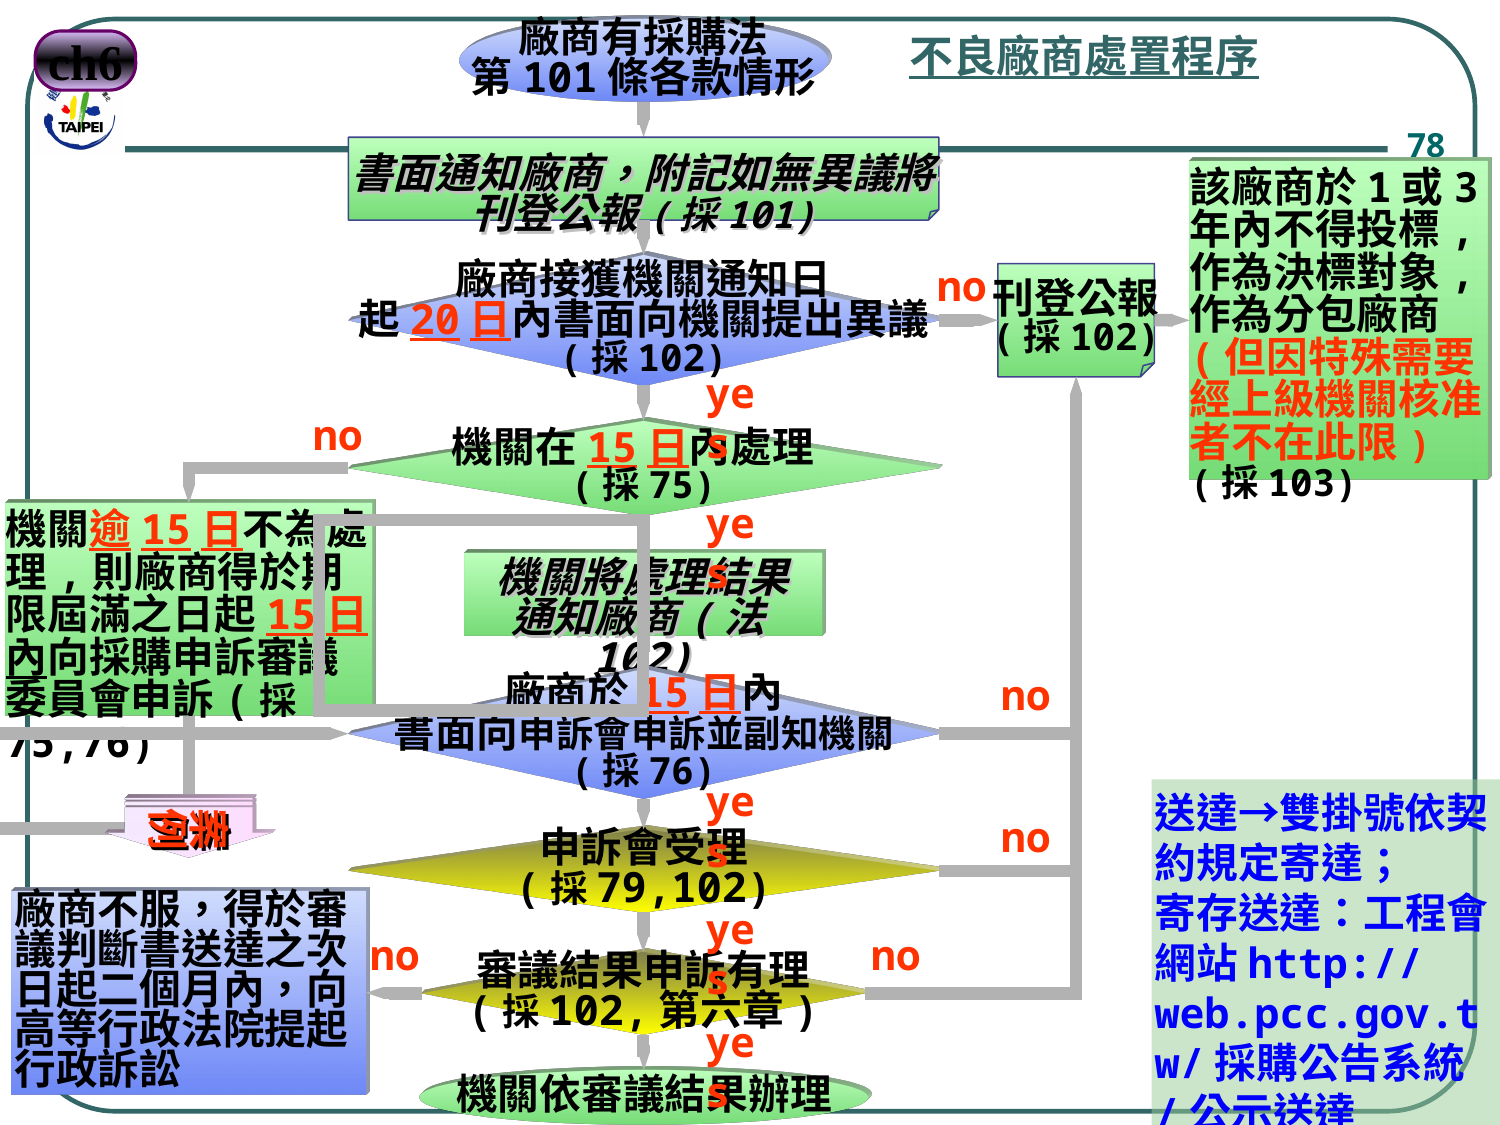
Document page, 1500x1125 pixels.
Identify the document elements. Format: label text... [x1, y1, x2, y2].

text_box yes [705, 366, 777, 417]
text_box ch6 [35, 30, 136, 91]
text_box no [370, 928, 422, 979]
text_box yes [705, 496, 777, 547]
text_box yes [705, 1016, 777, 1067]
text_box 刊登公報 (採102) [997, 263, 1155, 377]
text_box yes [705, 775, 777, 826]
text_box no [1000, 668, 1053, 719]
text_box no [1000, 810, 1053, 861]
text_box 不良廠商處置程序 [894, 31, 1500, 126]
text_box 送達→雙掛號依契約規定寄達； 寄存送達：工程會網站http://web.pcc.gov.tw/採購公告系統/公示送達 [1152, 779, 1500, 1125]
text_box no [870, 928, 923, 979]
text_box yes [705, 902, 777, 953]
text_box 書面通知廠商，附記如無異議將刊登公報(採101) [348, 137, 939, 221]
text_box no [312, 408, 365, 459]
text_box no [936, 260, 989, 311]
